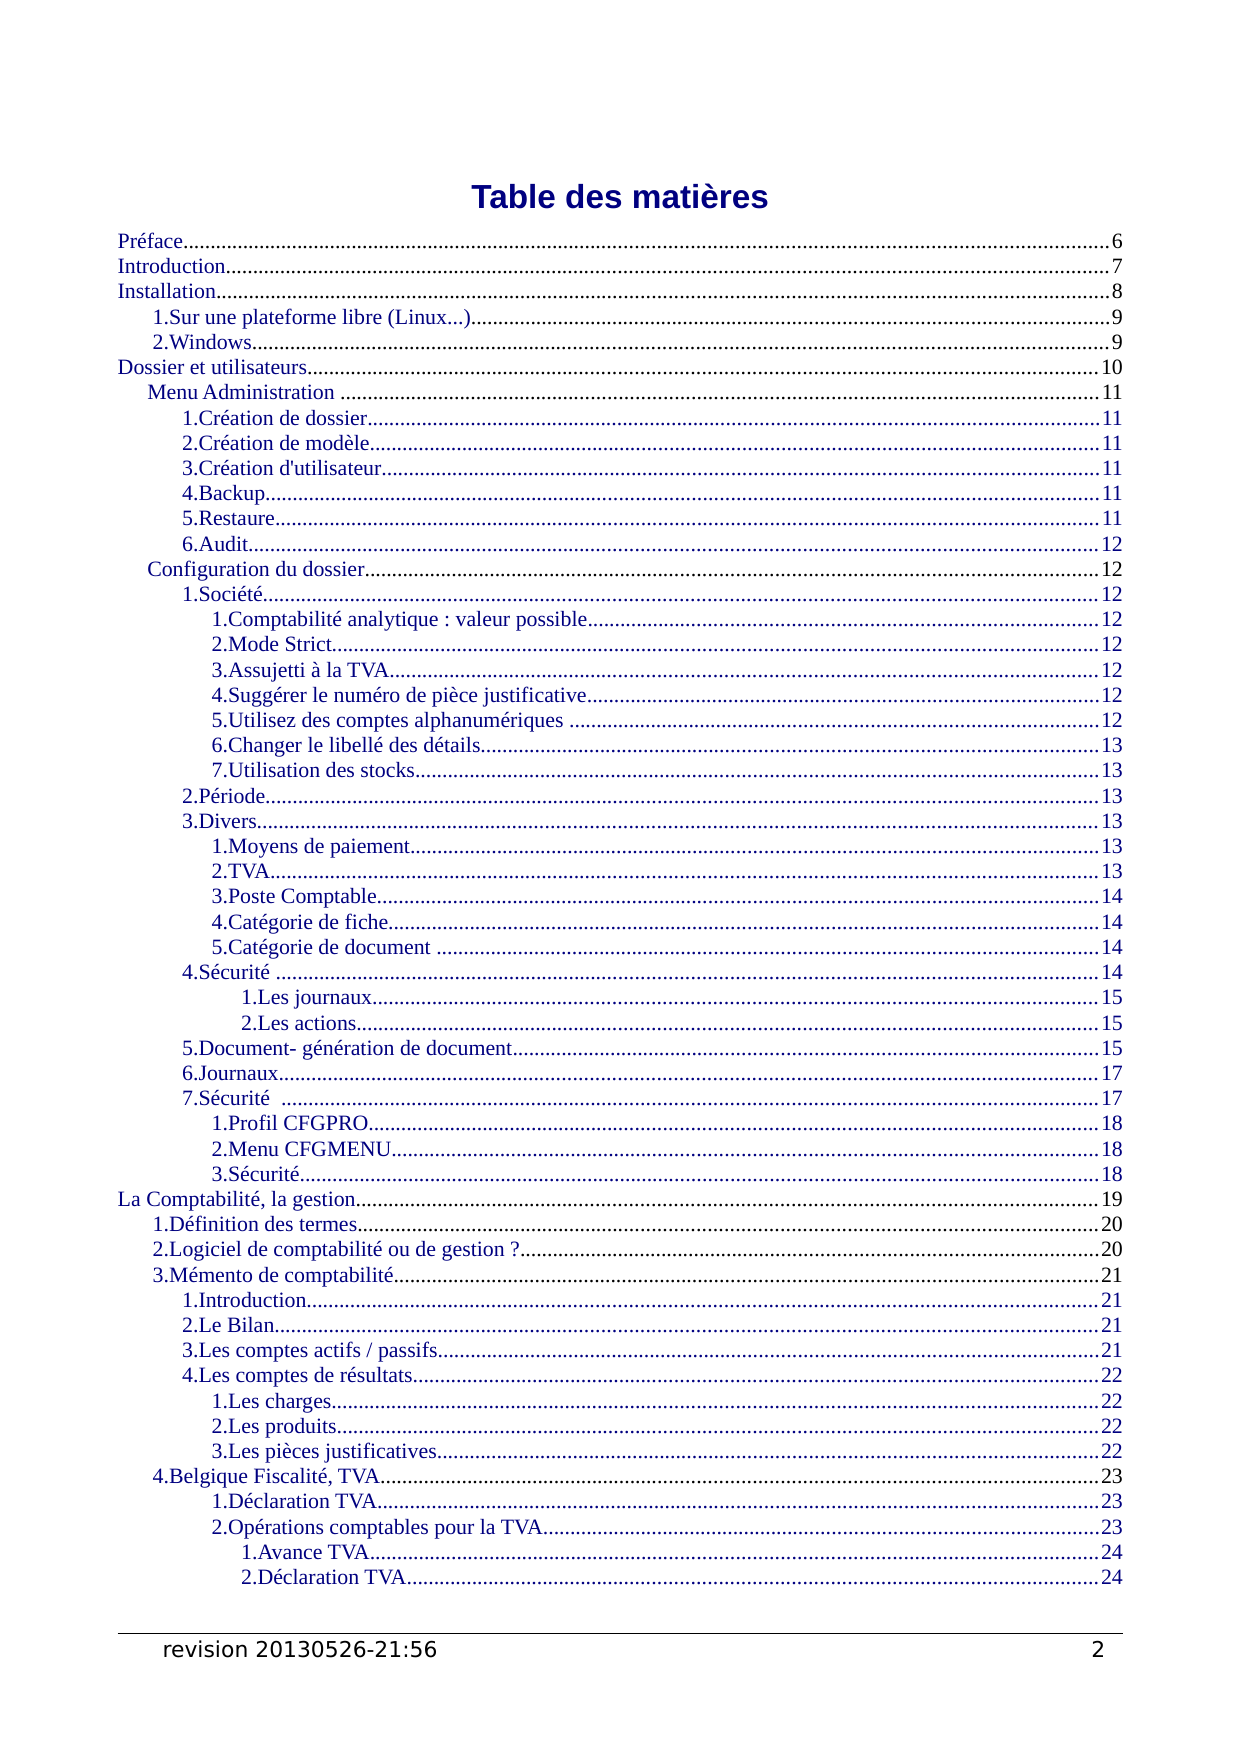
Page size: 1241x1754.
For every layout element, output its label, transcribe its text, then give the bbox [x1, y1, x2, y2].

text 1.Introduction 21 [176, 1287, 1123, 1312]
text Préface 6 [117, 228, 1123, 253]
text 1.Sur une plateforme libre (Linux...) 9 [147, 304, 1123, 329]
text 2.Création de modèle 11 [176, 430, 1123, 455]
text 5.Catégorie de document 14 [206, 934, 1123, 959]
text 7.Sécurité 17 [176, 1085, 1123, 1110]
text 1.Comptabilité analytique : valeur possible 12 [206, 606, 1123, 631]
text 5.Utilisez des comptes alphanumériques 12 [206, 707, 1123, 732]
text 4.Catégorie de fiche 14 [206, 909, 1123, 934]
text 6.Changer le libellé des détails 13 [206, 732, 1123, 757]
text 2.Menu CFGMENU 18 [206, 1136, 1123, 1161]
text 1.Avance TVA 24 [235, 1539, 1123, 1564]
text Installation 8 [117, 278, 1123, 304]
text Introduction 7 [117, 253, 1123, 278]
text 4.Backup 11 [176, 480, 1123, 505]
text Menu Administration 11 [147, 379, 1123, 404]
text Dossier et utilisateurs 10 [117, 354, 1123, 379]
text 4.Belgique Fiscalité, TVA 23 [147, 1463, 1123, 1488]
text Configuration du dossier 12 [147, 556, 1123, 581]
text 3.Sécurité 18 [206, 1161, 1123, 1186]
text 2.Logiciel de comptabilité ou de gestion ? 20 [147, 1236, 1123, 1262]
text 2.Opérations comptables pour la TVA 23 [206, 1514, 1123, 1539]
text 3.Assujetti à la TVA 12 [206, 657, 1123, 682]
text 1.Profil CFGPRO 18 [206, 1110, 1123, 1136]
text 3.Mémento de comptabilité 21 [147, 1262, 1123, 1287]
text 4.Suggérer le numéro de pièce justificative 12 [206, 682, 1123, 707]
text 1.Moyens de paiement 13 [206, 833, 1123, 858]
text 2.Les actions 15 [235, 1009, 1123, 1035]
text 5.Document- génération de document 15 [176, 1035, 1123, 1060]
text 1.Définition des termes 20 [147, 1211, 1123, 1236]
text 6.Audit 12 [176, 531, 1123, 556]
text 4.Les comptes de résultats 22 [176, 1362, 1123, 1388]
text La Comptabilité, la gestion 19 [117, 1186, 1123, 1211]
text 5.Restaure 11 [176, 505, 1123, 531]
text 1.Les charges 22 [206, 1388, 1123, 1413]
subtitle Table des matières [117, 177, 1123, 216]
text 2.TVA 13 [206, 858, 1123, 883]
text 3.Création d'utilisateur 11 [176, 455, 1123, 480]
text 2.Le Bilan 21 [176, 1312, 1123, 1337]
text 3.Divers 13 [176, 808, 1123, 833]
text 1.Création de dossier 11 [176, 404, 1123, 430]
text 6.Journaux 17 [176, 1060, 1123, 1085]
text 2.Période 13 [176, 783, 1123, 808]
text 2.Windows 9 [147, 329, 1123, 354]
text 2.Mode Strict 12 [206, 631, 1123, 657]
text 3.Les comptes actifs / passifs 21 [176, 1337, 1123, 1362]
text 2.Les produits 22 [206, 1413, 1123, 1438]
text 3.Les pièces justificatives 22 [206, 1438, 1123, 1463]
text 1.Les journaux 15 [235, 984, 1123, 1009]
text 4.Sécurité 14 [176, 959, 1123, 984]
text 1.Déclaration TVA 23 [206, 1488, 1123, 1514]
text 1.Société 12 [176, 581, 1123, 606]
text 3.Poste Comptable 14 [206, 883, 1123, 909]
text 7.Utilisation des stocks 13 [206, 757, 1123, 783]
text 2.Déclaration TVA 24 [235, 1564, 1123, 1589]
